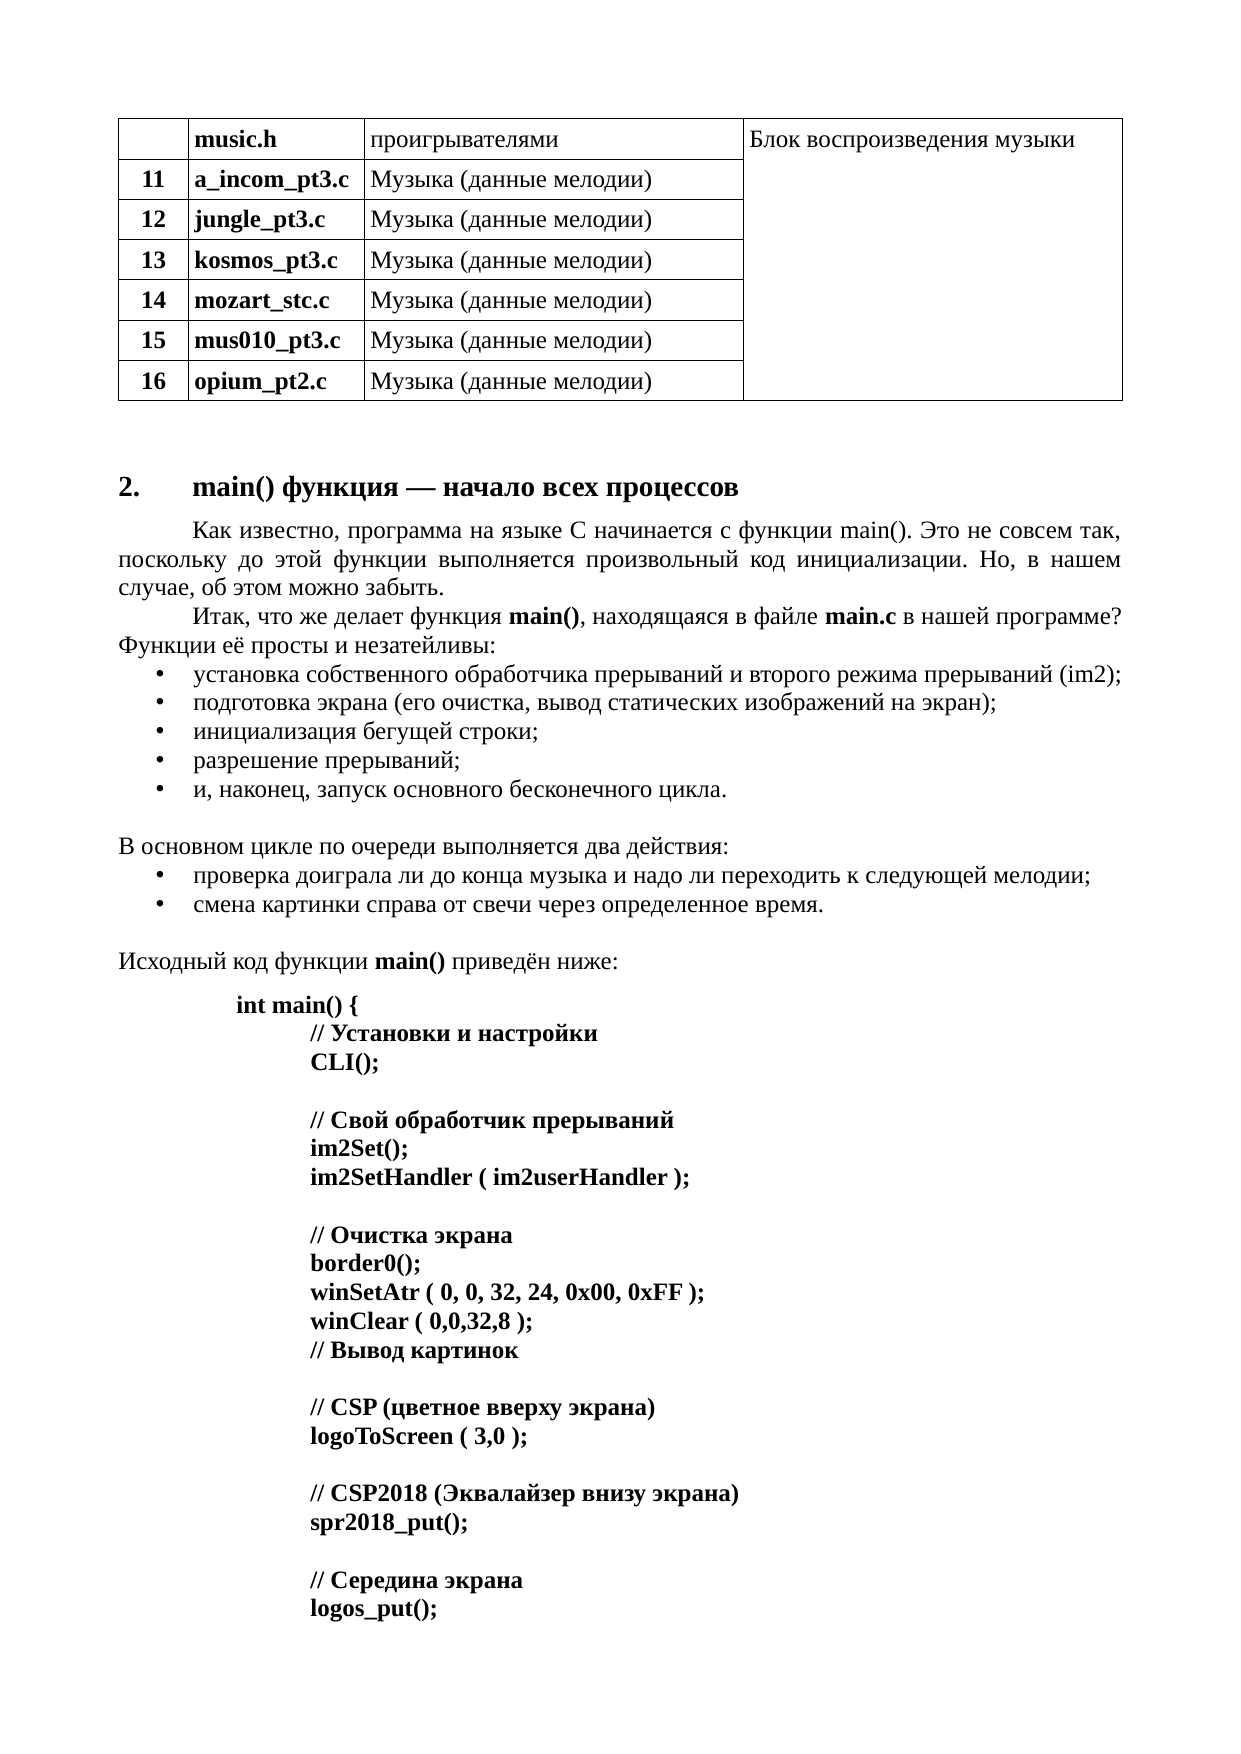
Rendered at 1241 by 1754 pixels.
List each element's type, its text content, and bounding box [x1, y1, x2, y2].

table_cell Музыка (данные мелодии) [365, 321, 743, 360]
table_cell jungle_pt3.c [189, 200, 364, 239]
list подготовка экрана (его очистка, вывод статических изображений на экран); [156, 687, 1122, 716]
text // CSP (цветное вверху экрана) [236, 1392, 1122, 1421]
table_cell Музыка (данные мелодии) [365, 240, 743, 279]
table_cell 14 [119, 280, 188, 320]
text winSetAtr ( 0, 0, 32, 24, 0x00, 0xFF ); [236, 1277, 1122, 1306]
text logos_put(); [236, 1593, 1122, 1622]
text spr2018_put(); [236, 1507, 1122, 1536]
text Исходный код функции main() приведён ниже: [118, 946, 1122, 975]
table_cell mozart_stc.c [189, 280, 364, 320]
text border0(); [236, 1248, 1122, 1277]
text В основном цикле по очереди выполняется два действия: [118, 831, 1122, 860]
table_cell opium_pt2.c [189, 361, 364, 400]
text int main() { [236, 990, 1122, 1018]
table_cell music.h [189, 119, 364, 158]
subtitle main() функция — начало всех процессов [118, 469, 1122, 502]
list разрешение прерываний; [156, 745, 1122, 774]
table_cell Музыка (данные мелодии) [365, 200, 743, 239]
table_cell проигрывателями [365, 119, 743, 158]
table_cell a_incom_pt3.c [189, 160, 364, 199]
list смена картинки справа от свечи через определенное время. [156, 889, 1122, 917]
table_cell 15 [119, 321, 188, 360]
list проверка доиграла ли до конца музыка и надо ли переходить к следующей мелодии; [156, 860, 1122, 889]
text // Середина экрана [236, 1565, 1122, 1593]
text // Вывод картинок [236, 1335, 1122, 1363]
text // CSP2018 (Эквалайзер внизу экрана) [236, 1478, 1122, 1507]
text // Очистка экрана [236, 1220, 1122, 1248]
table_cell kosmos_pt3.c [189, 240, 364, 279]
text im2SetHandler ( im2userHandler ); [236, 1162, 1122, 1191]
table_cell Блок воспроизведения музыки [744, 119, 1122, 400]
list и, наконец, запуск основного бесконечного цикла. [156, 774, 1122, 802]
text logoToScreen ( 3,0 ); [236, 1421, 1122, 1450]
table_cell 16 [119, 361, 188, 400]
text Как известно, программа на языке С начинается с функции main(). Это не совсем так, поскольку до этой функции выполняется произвольный код инициализации. Но, в нашем случае, об этом можно забыть. [118, 515, 1122, 601]
table_cell mus010_pt3.c [189, 321, 364, 360]
table_cell Музыка (данные мелодии) [365, 361, 743, 400]
text winClear ( 0,0,32,8 ); [236, 1306, 1122, 1335]
text // Свой обработчик прерываний [236, 1105, 1122, 1133]
table_cell Музыка (данные мелодии) [365, 160, 743, 199]
list установка собственного обработчика прерываний и второго режима прерываний (im2); [156, 659, 1122, 687]
table_cell 12 [119, 200, 188, 239]
text Итак, что же делает функция main(), находящаяся в файле main.c в нашей программе? Функции её просты и незатейливы: [118, 601, 1122, 659]
list инициализация бегущей строки; [156, 716, 1122, 745]
text // Установки и настройки [236, 1018, 1122, 1047]
table_cell [119, 119, 188, 158]
table_cell 11 [119, 160, 188, 199]
text im2Set(); [236, 1133, 1122, 1162]
text CLI(); [236, 1047, 1122, 1076]
table_cell Музыка (данные мелодии) [365, 280, 743, 320]
table_cell 13 [119, 240, 188, 279]
